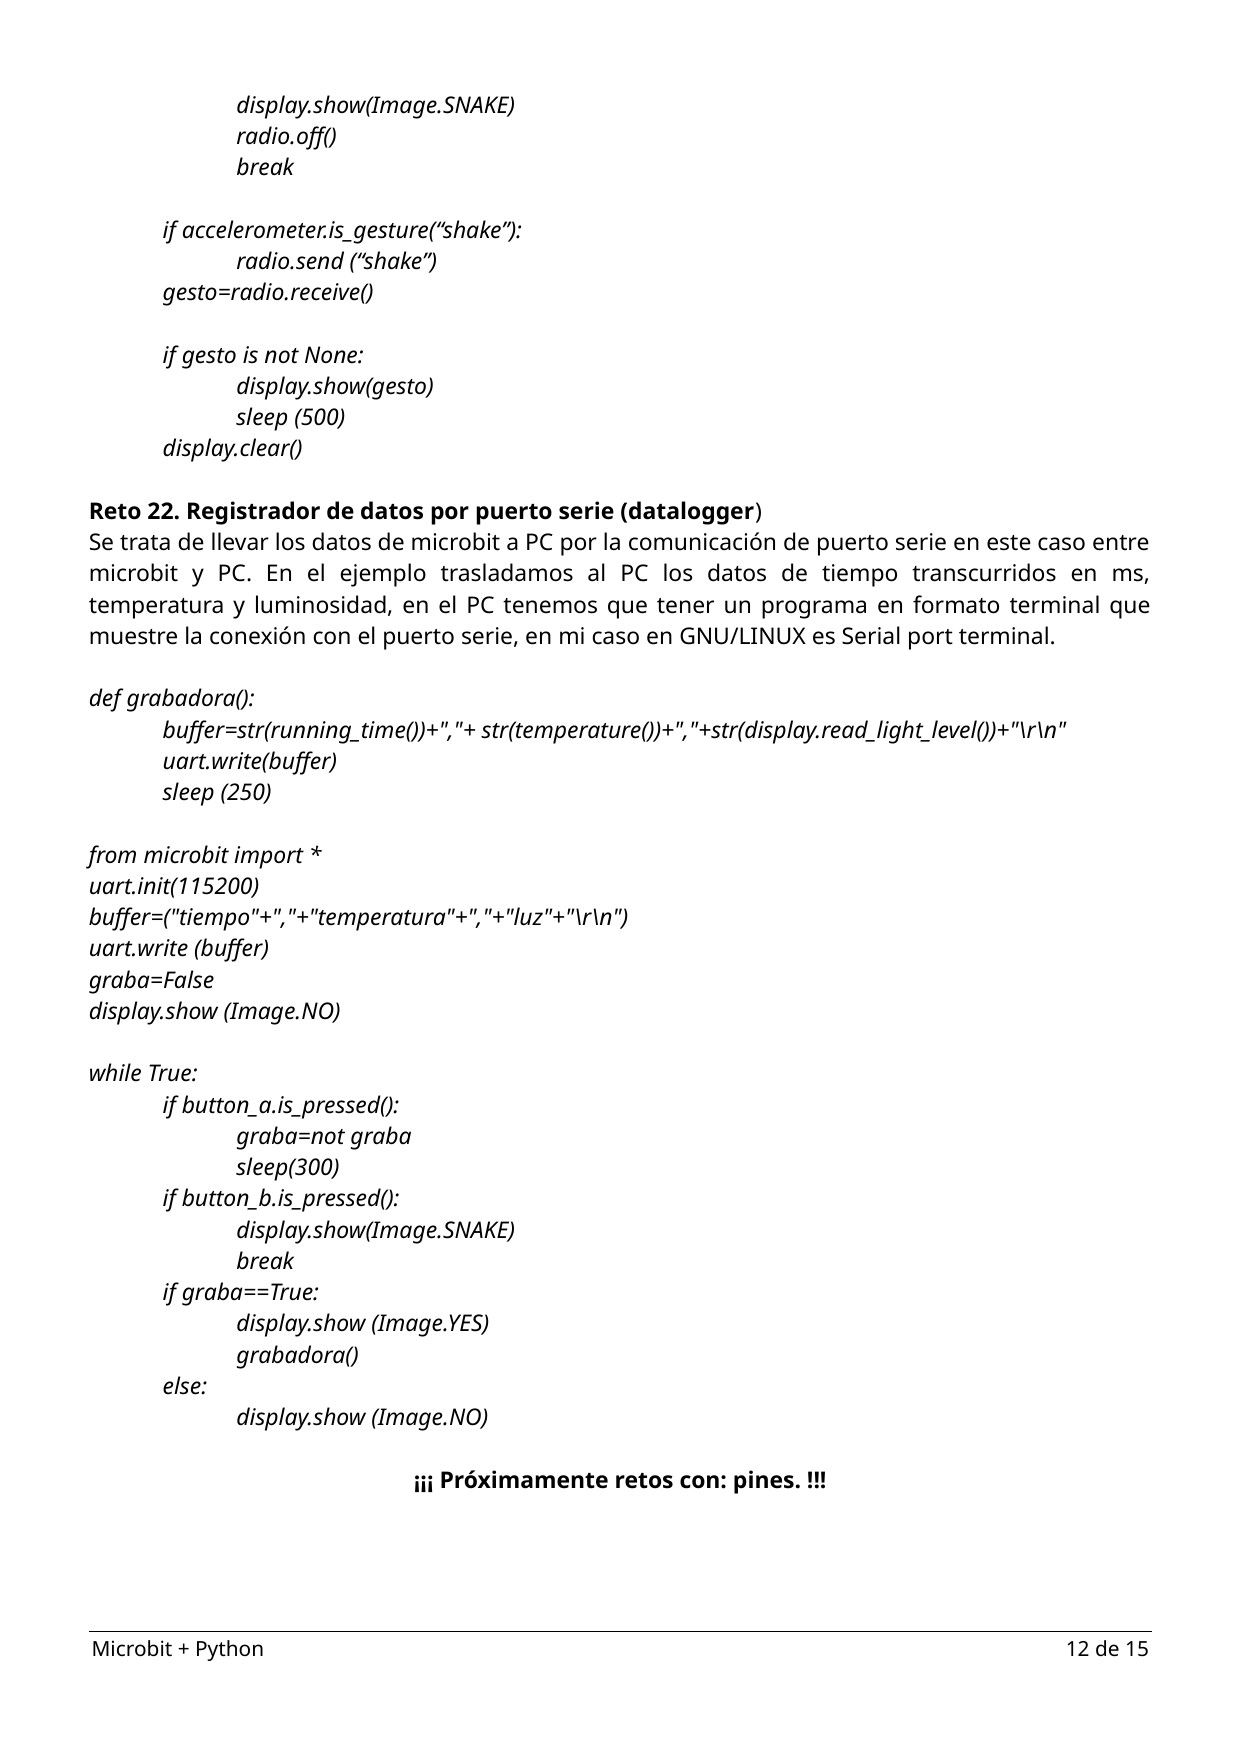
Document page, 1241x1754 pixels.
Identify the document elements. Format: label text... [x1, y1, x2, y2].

text if button_b.is_pressed(): [88, 1182, 1152, 1213]
text else: [88, 1370, 1152, 1401]
text def grabadora(): [88, 682, 1152, 713]
text Reto 22. Registrador de datos por puerto serie (datalogger) [88, 495, 1152, 526]
text Se trata de llevar los datos de microbit a PC por la comunicación de puerto serie en este caso entre microbit y PC. En el ejemplo trasladamos al PC los datos de tiempo transcurridos en ms, temperatura y luminosidad, en el PC tenemos que tener un programa en formato terminal que muestre la conexión con el puerto serie, en mi caso en GNU/LINUX es Serial port terminal. [88, 526, 1152, 651]
text display.show(gesto) [88, 370, 1152, 401]
text display.show(Image.SNAKE) [88, 1213, 1152, 1245]
text break [88, 151, 1152, 182]
text uart.init(115200) [88, 870, 1152, 901]
text display.clear() [88, 432, 1152, 463]
text buffer=("tiempo"+","+"temperatura"+","+"luz"+"\r\n") [88, 901, 1152, 932]
text graba=not graba [88, 1120, 1152, 1151]
text from microbit import * [88, 838, 1152, 870]
text display.show (Image.NO) [88, 1401, 1152, 1432]
text uart.write(buffer) [88, 745, 1152, 776]
text radio.off() [88, 120, 1152, 151]
text if gesto is not None: [88, 338, 1152, 370]
text grabadora() [88, 1338, 1152, 1370]
text display.show(Image.SNAKE) [88, 88, 1152, 120]
text graba=False [88, 963, 1152, 995]
text sleep (500) [88, 401, 1152, 432]
text display.show (Image.NO) [88, 995, 1152, 1026]
text if button_a.is_pressed(): [88, 1088, 1152, 1120]
text ¡¡¡ Próximamente retos con: pines. !!! [88, 1463, 1152, 1495]
text radio.send (“shake”) [88, 245, 1152, 276]
text while True: [88, 1057, 1152, 1088]
text break [88, 1245, 1152, 1276]
text sleep(300) [88, 1151, 1152, 1182]
text uart.write (buffer) [88, 932, 1152, 963]
text gesto=radio.receive() [88, 276, 1152, 307]
text if graba==True: [88, 1276, 1152, 1307]
text buffer=str(running_time())+","+ str(temperature())+","+str(display.read_light_level())+"\r\n" [88, 713, 1152, 745]
text display.show (Image.YES) [88, 1307, 1152, 1338]
text if accelerometer.is_gesture(“shake”): [88, 213, 1152, 245]
text sleep (250) [88, 776, 1152, 807]
